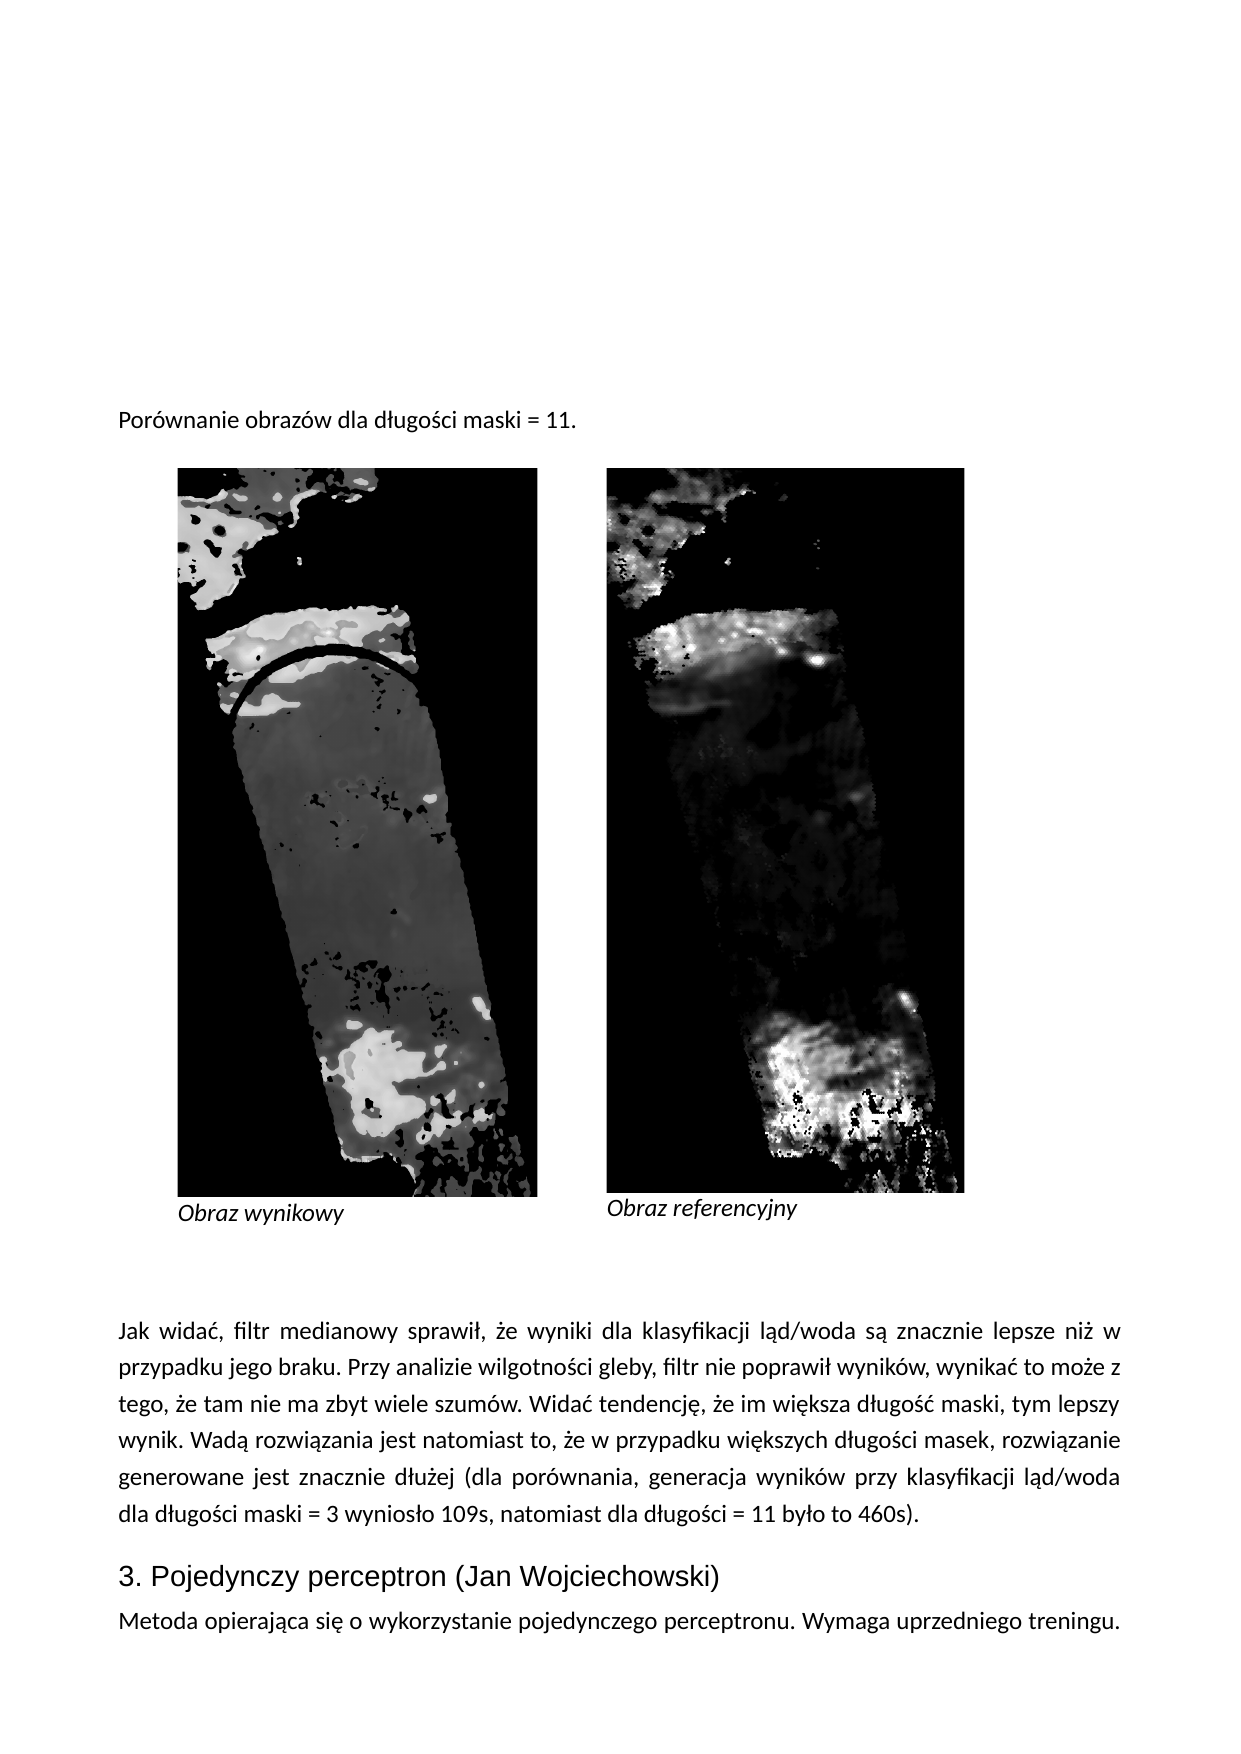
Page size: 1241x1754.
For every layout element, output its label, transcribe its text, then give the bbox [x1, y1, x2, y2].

picture [606, 468, 965, 1193]
picture [177, 468, 538, 1197]
text Metoda opierająca się o wykorzystanie pojedynczego perceptronu. Wymaga uprzedniego treningu. [118, 1605, 1122, 1636]
text Obraz referencyjny [607, 1193, 964, 1223]
text Obraz wynikowy [178, 1197, 537, 1227]
subtitle 3. Pojedynczy perceptron (Jan Wojciechowski) [118, 1559, 1122, 1593]
text Jak widać, filtr medianowy sprawił, że wyniki dla klasyfikacji ląd/woda są znacznie lepsze niż w przypadku jego braku. Przy analizie wilgotności gleby, filtr nie poprawił wyników, wynikać to może z tego, że tam nie ma zbyt wiele szumów. Widać tendencję, że im większa długość maski, tym lepszy wynik. Wadą rozwiązania jest natomiast to, że w przypadku większych długości masek, rozwiązanie generowane jest znacznie dłużej (dla porównania, generacja wyników przy klasyfikacji ląd/woda dla długości maski = 3 wyniosło 109s, natomiast dla długości = 11 było to 460s). [118, 1315, 1122, 1528]
text Porównanie obrazów dla długości maski = 11. [118, 404, 1122, 435]
